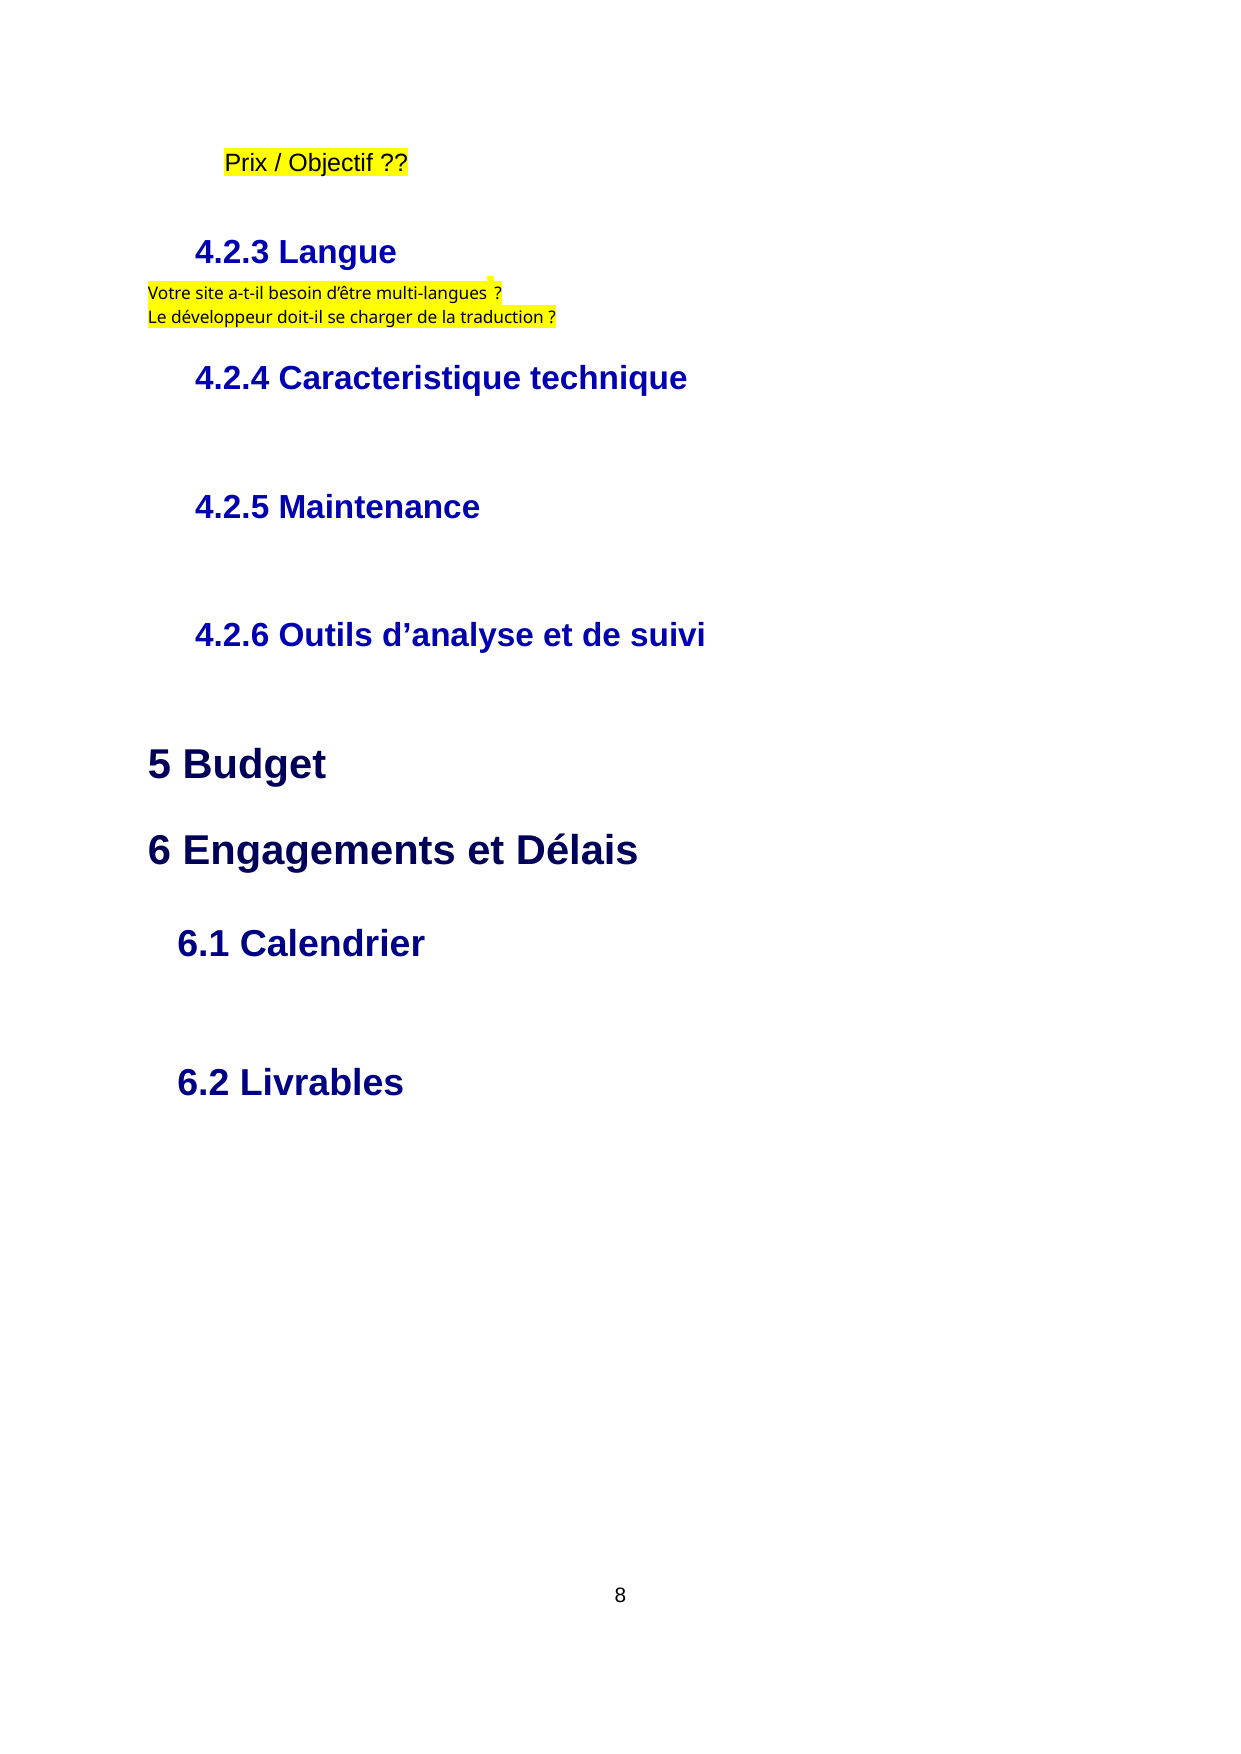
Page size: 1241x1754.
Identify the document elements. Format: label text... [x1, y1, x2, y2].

subtitle Budget [148, 740, 1093, 788]
text Votre site a-t-il besoin d’être multi-langues ? Le développeur doit-il se charger de la traduction ? [148, 276, 1093, 328]
subtitle Calendrier [148, 921, 1093, 964]
subtitle Langue [148, 232, 1093, 270]
subtitle Maintenance [148, 487, 1093, 525]
subtitle Livrables [148, 1060, 1093, 1103]
subtitle Engagements et Délais [148, 825, 1093, 873]
subtitle Caracteristique technique [148, 358, 1093, 396]
subtitle Outils d’analyse et de suivi [148, 616, 1093, 654]
text Prix / Objectif ?? [148, 148, 1093, 176]
